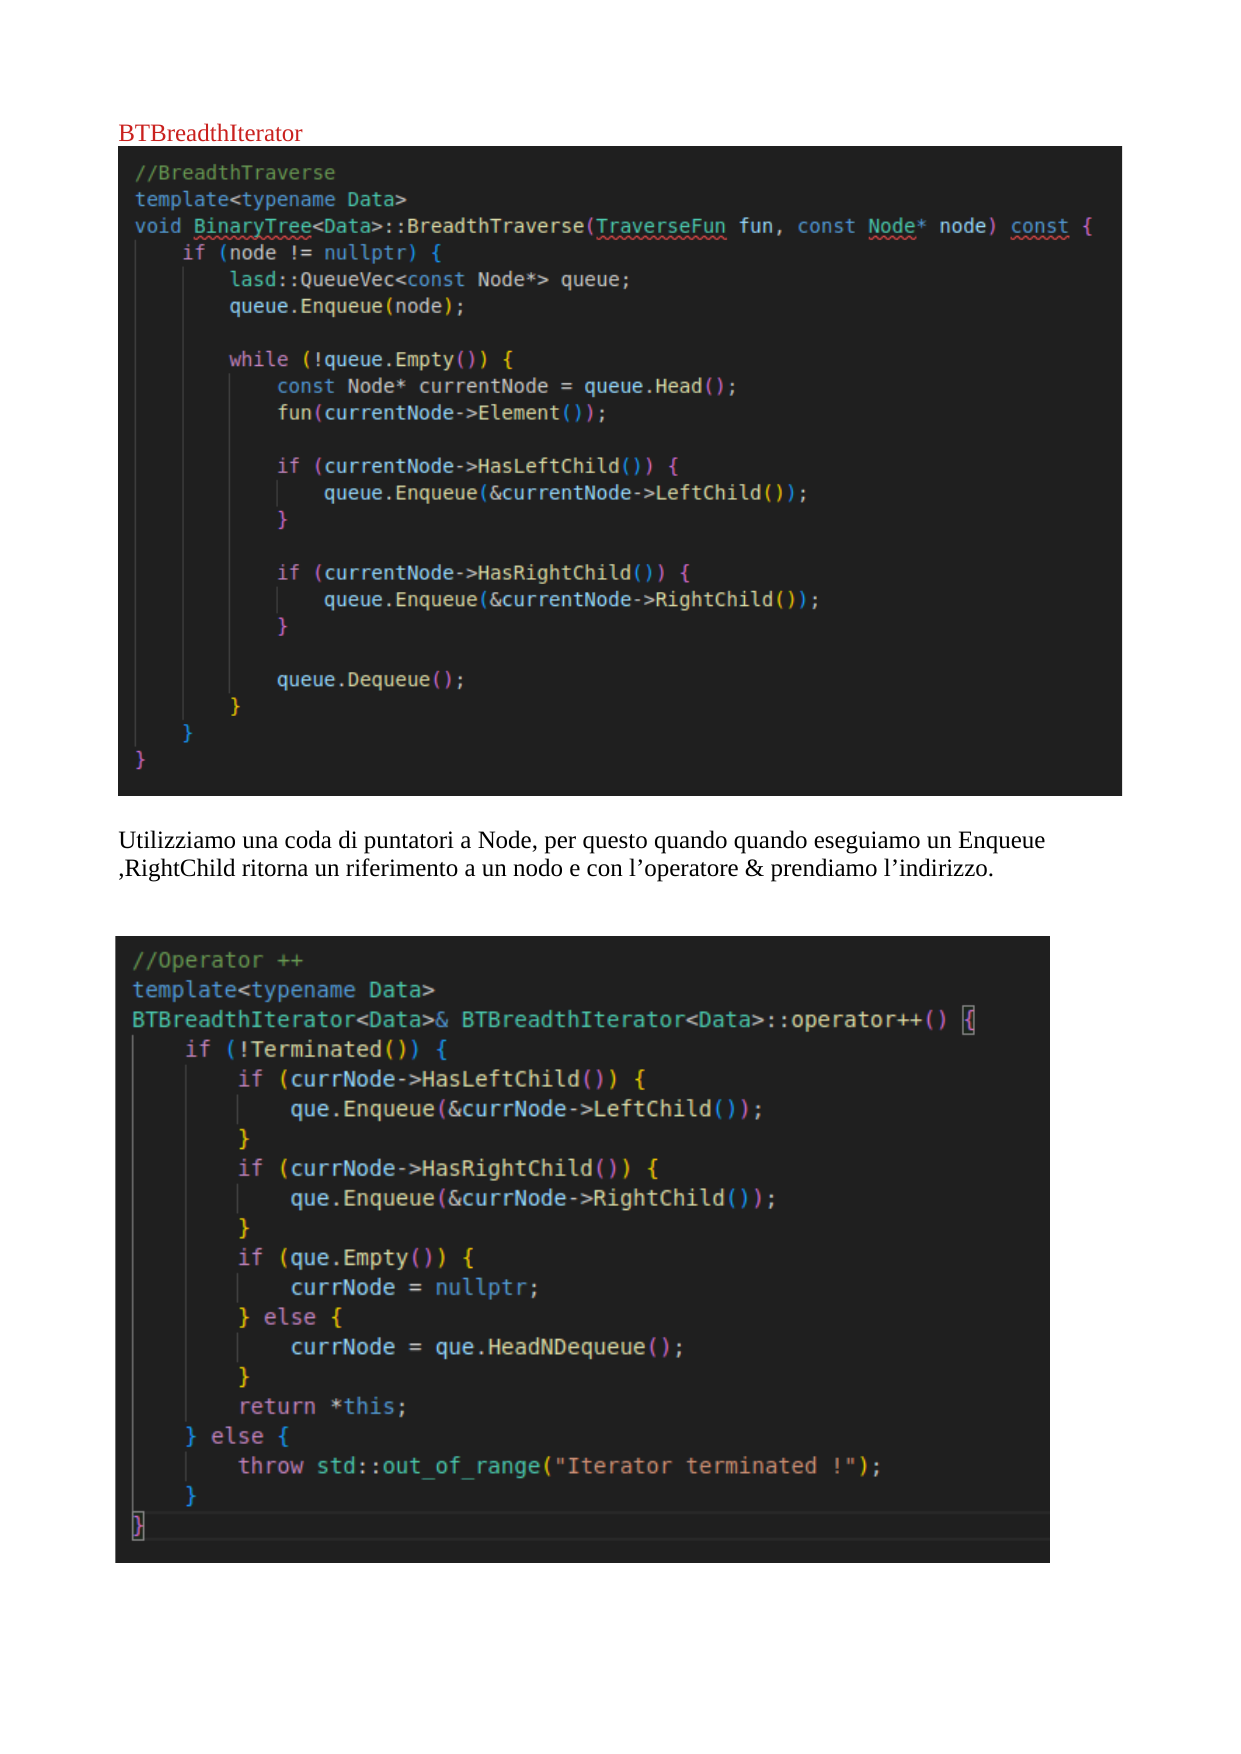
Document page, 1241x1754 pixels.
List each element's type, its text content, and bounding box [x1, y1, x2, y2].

text BTBreadthIterator [118, 118, 1122, 146]
picture [115, 936, 1050, 1563]
text ,RightChild ritorna un riferimento a un nodo e con l’operatore & prendiamo l’indirizzo. [118, 853, 1122, 882]
text Utilizziamo una coda di puntatori a Node, per questo quando quando eseguiamo un Enqueue [118, 825, 1122, 853]
picture [118, 146, 1123, 796]
